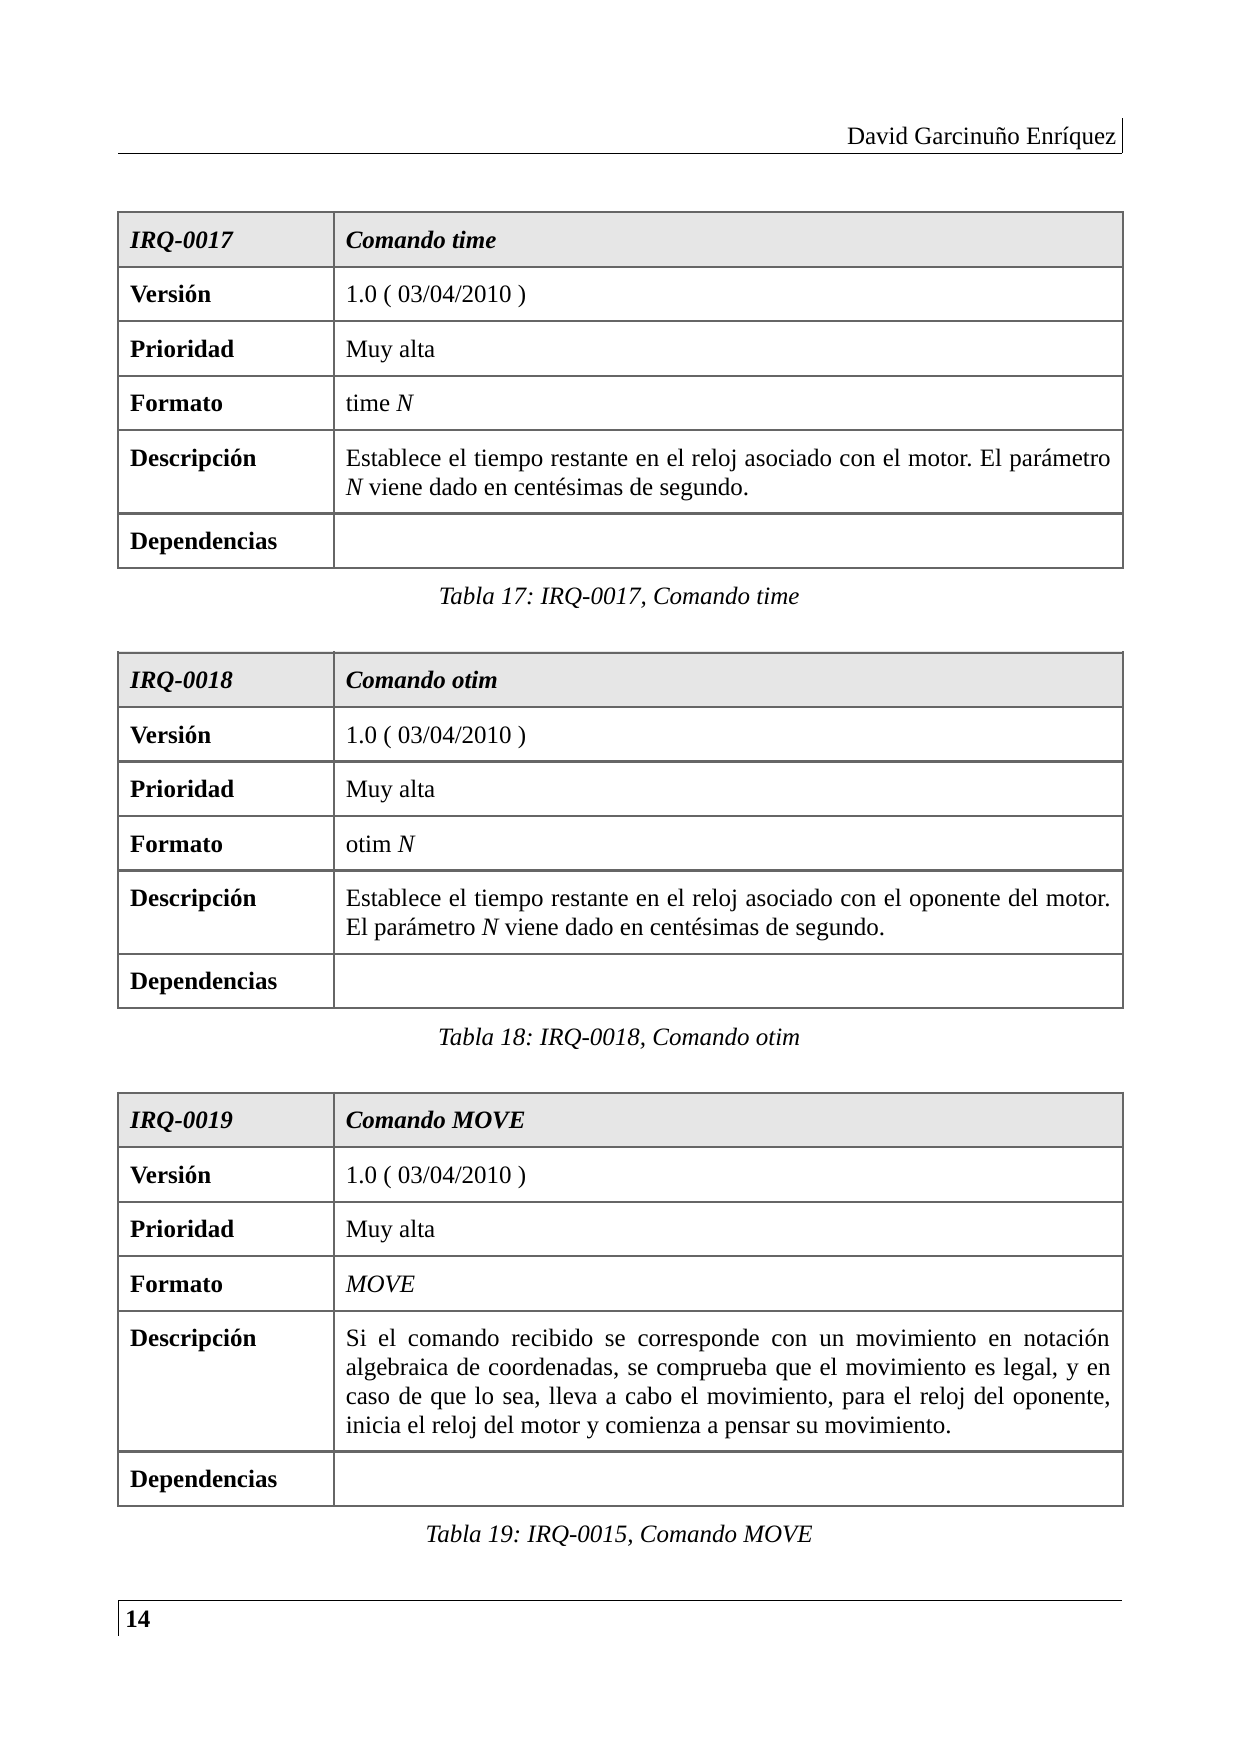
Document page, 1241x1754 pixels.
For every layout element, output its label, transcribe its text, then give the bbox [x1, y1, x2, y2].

table_cell Descripción [119, 1312, 333, 1450]
table_cell 1.0 ( 03/04/2010 ) [335, 708, 1122, 760]
table_cell [335, 955, 1122, 1007]
table_cell Prioridad [119, 1203, 333, 1255]
table_cell otim N [335, 817, 1122, 869]
table_cell Dependencias [119, 955, 333, 1007]
table_cell Versión [119, 1148, 333, 1201]
table_cell Muy alta [335, 1203, 1122, 1255]
table_header IRQ-0019 [119, 1094, 333, 1146]
table_cell Muy alta [335, 763, 1122, 815]
table_cell 1.0 ( 03/04/2010 ) [335, 1148, 1122, 1201]
table_cell Dependencias [119, 515, 333, 567]
table_cell Descripción [119, 431, 333, 512]
table_cell Descripción [119, 872, 333, 952]
table_header IRQ-0017 [119, 213, 333, 266]
table_header Comando time [335, 213, 1122, 266]
table_cell Establece el tiempo restante en el reloj asociado con el oponente del motor. El parámetro N viene dado en centésimas de segundo. [335, 872, 1122, 952]
table_header Comando MOVE [335, 1094, 1122, 1146]
table_cell [335, 515, 1122, 567]
table_cell time N [335, 377, 1122, 429]
table_cell Formato [119, 377, 333, 429]
text Tabla 19: IRQ-0015, Comando MOVE [118, 1519, 1122, 1548]
table_cell [335, 1453, 1122, 1505]
table_cell Versión [119, 708, 333, 760]
table_cell MOVE [335, 1257, 1122, 1309]
table_cell Versión [119, 268, 333, 320]
table_cell Prioridad [119, 763, 333, 815]
table_cell Establece el tiempo restante en el reloj asociado con el motor. El parámetro N viene dado en centésimas de segundo. [335, 431, 1122, 512]
table_cell Formato [119, 817, 333, 869]
text Tabla 18: IRQ-0018, Comando otim [118, 1022, 1122, 1050]
table_cell Prioridad [119, 322, 333, 374]
table_cell 1.0 ( 03/04/2010 ) [335, 268, 1122, 320]
table_header Comando otim [335, 654, 1122, 706]
table_cell Muy alta [335, 322, 1122, 374]
table_header IRQ-0018 [119, 654, 333, 706]
table_cell Dependencias [119, 1453, 333, 1505]
table_cell Si el comando recibido se corresponde con un movimiento en notación algebraica de coordenadas, se comprueba que el movimiento es legal, y en caso de que lo sea, lleva a cabo el movimiento, para el reloj del oponente, inicia el reloj del motor y comienza a pensar su movimiento. [335, 1312, 1122, 1450]
text Tabla 17: IRQ-0017, Comando time [118, 581, 1122, 610]
table_cell Formato [119, 1257, 333, 1309]
